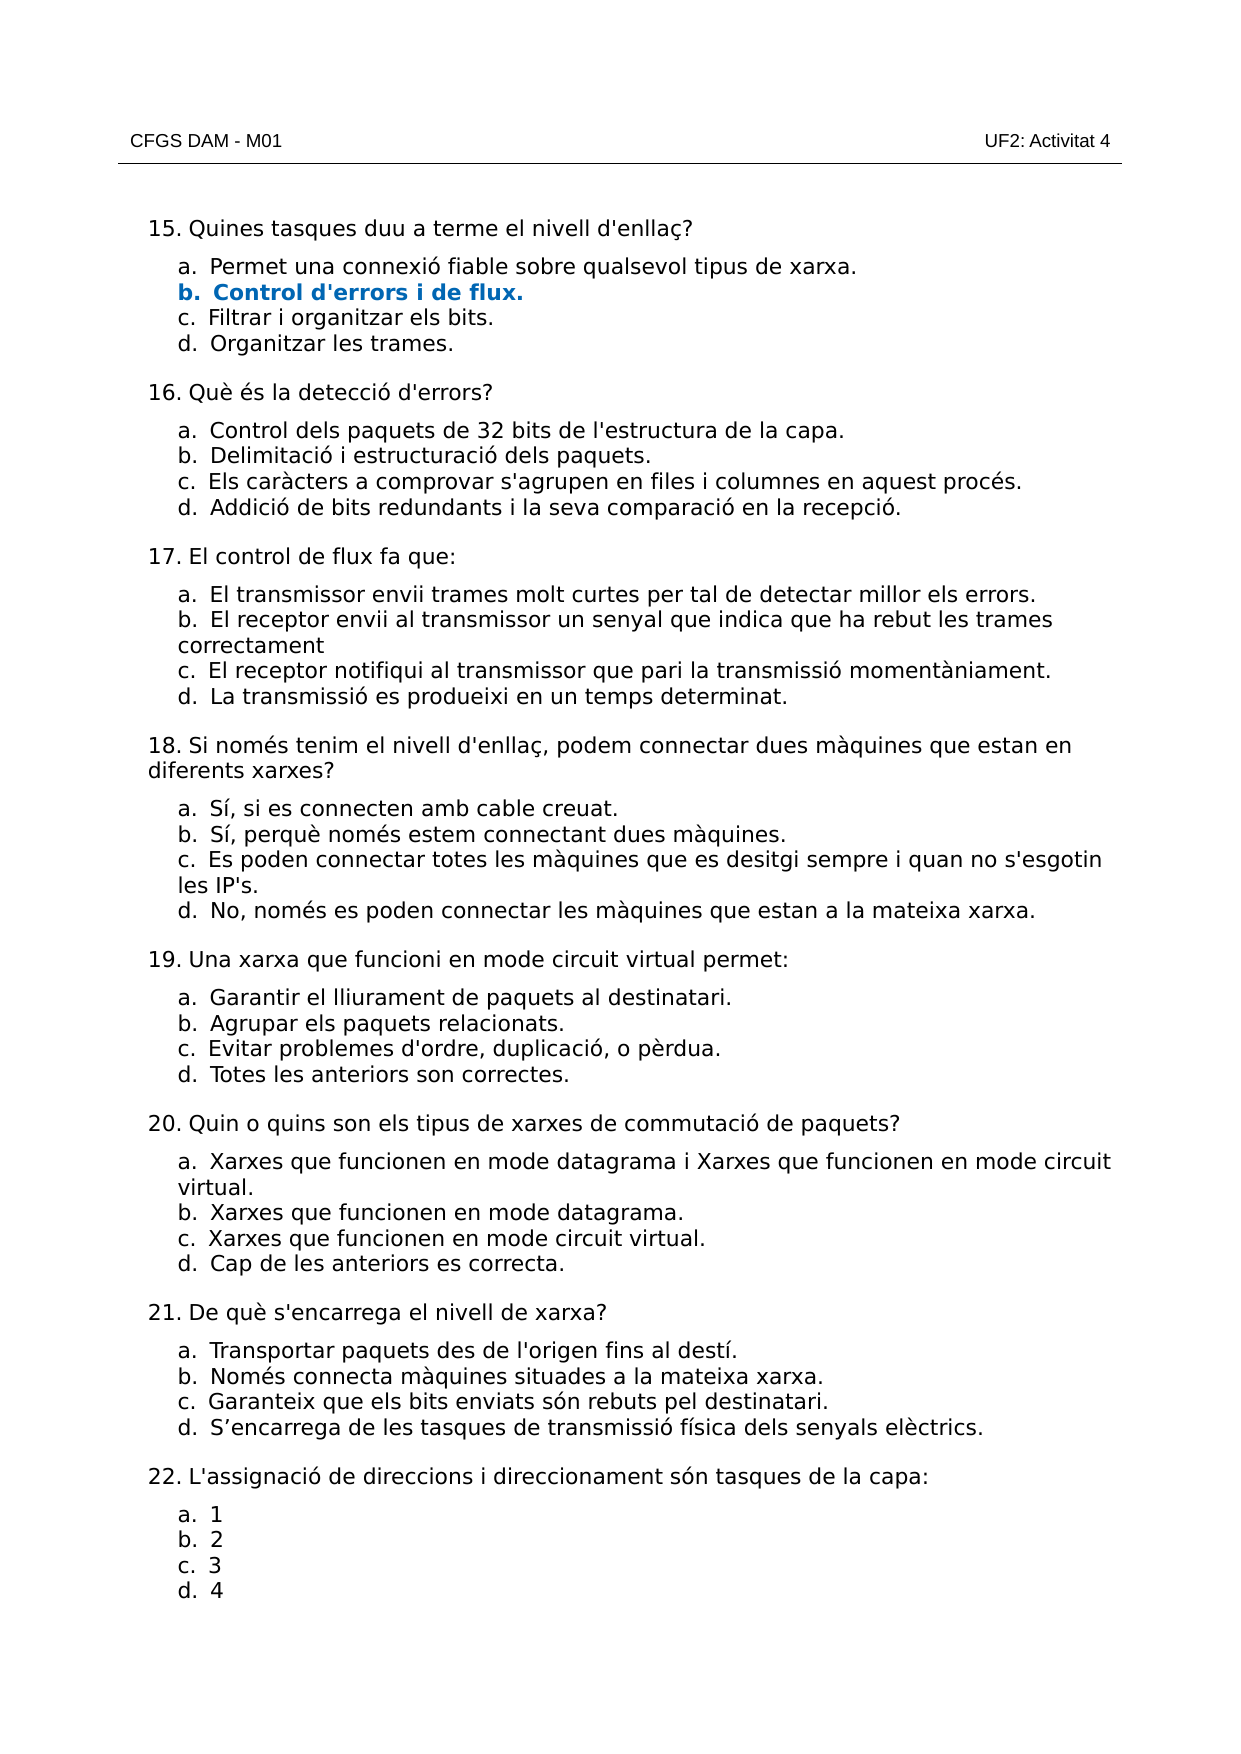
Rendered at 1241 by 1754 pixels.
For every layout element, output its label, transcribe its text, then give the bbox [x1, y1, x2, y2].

list Addició de bits redundants i la seva comparació en la recepció. [177, 494, 1122, 520]
list Quin o quins son els tipus de xarxes de commutació de paquets? [148, 1111, 1122, 1137]
list Cap de les anteriors es correcta. [177, 1251, 1122, 1277]
list Totes les anteriors son correctes. [177, 1062, 1122, 1088]
list El receptor notifiqui al transmissor que pari la transmissió momentàniament. [177, 658, 1122, 684]
list Organitzar les trames. [177, 331, 1122, 356]
list Filtrar i organitzar els bits. [177, 305, 1122, 331]
list Sí, perquè només estem connectant dues màquines. [177, 822, 1122, 847]
list Xarxes que funcionen en mode datagrama i Xarxes que funcionen en mode circuit virtual. [177, 1149, 1122, 1200]
list Transportar paquets des de l'origen fins al destí. [177, 1338, 1122, 1364]
list Xarxes que funcionen en mode datagrama. [177, 1200, 1122, 1226]
list 3 [177, 1553, 1122, 1578]
list Si només tenim el nivell d'enllaç, podem connectar dues màquines que estan en diferents xarxes? [148, 733, 1122, 784]
list L'assignació de direccions i direccionament són tasques de la capa: [148, 1464, 1122, 1489]
list 4 [177, 1578, 1122, 1604]
list No, només es poden connectar les màquines que estan a la mateixa xarxa. [177, 898, 1122, 924]
list Es poden connectar totes les màquines que es desitgi sempre i quan no s'esgotin les IP's. [177, 847, 1122, 898]
list Evitar problemes d'ordre, duplicació, o pèrdua. [177, 1037, 1122, 1062]
list Només connecta màquines situades a la mateixa xarxa. [177, 1364, 1122, 1389]
list Permet una connexió fiable sobre qualsevol tipus de xarxa. [177, 254, 1122, 280]
list Una xarxa que funcioni en mode circuit virtual permet: [148, 948, 1122, 973]
list Garantir el lliurament de paquets al destinatari. [177, 986, 1122, 1011]
list Què és la detecció d'errors? [148, 380, 1122, 406]
list El receptor envii al transmissor un senyal que indica que ha rebut les trames correctament [177, 607, 1122, 658]
list Els caràcters a comprovar s'agrupen en files i columnes en aquest procés. [177, 469, 1122, 494]
list Sí, si es connecten amb cable creuat. [177, 796, 1122, 822]
list Xarxes que funcionen en mode circuit virtual. [177, 1226, 1122, 1251]
list La transmissió es produeixi en un temps determinat. [177, 684, 1122, 709]
list Control d'errors i de flux. [177, 280, 1122, 305]
list De què s'encarrega el nivell de xarxa? [148, 1300, 1122, 1326]
list El transmissor envii trames molt curtes per tal de detectar millor els errors. [177, 582, 1122, 607]
list 1 [177, 1502, 1122, 1527]
list 2 [177, 1527, 1122, 1553]
list Garanteix que els bits enviats són rebuts pel destinatari. [177, 1389, 1122, 1415]
list Agrupar els paquets relacionats. [177, 1011, 1122, 1037]
list S’encarrega de les tasques de transmissió física dels senyals elèctrics. [177, 1415, 1122, 1440]
list Quines tasques duu a terme el nivell d'enllaç? [148, 216, 1122, 242]
list El control de flux fa que: [148, 544, 1122, 569]
list Delimitació i estructuració dels paquets. [177, 443, 1122, 469]
list Control dels paquets de 32 bits de l'estructura de la capa. [177, 418, 1122, 443]
